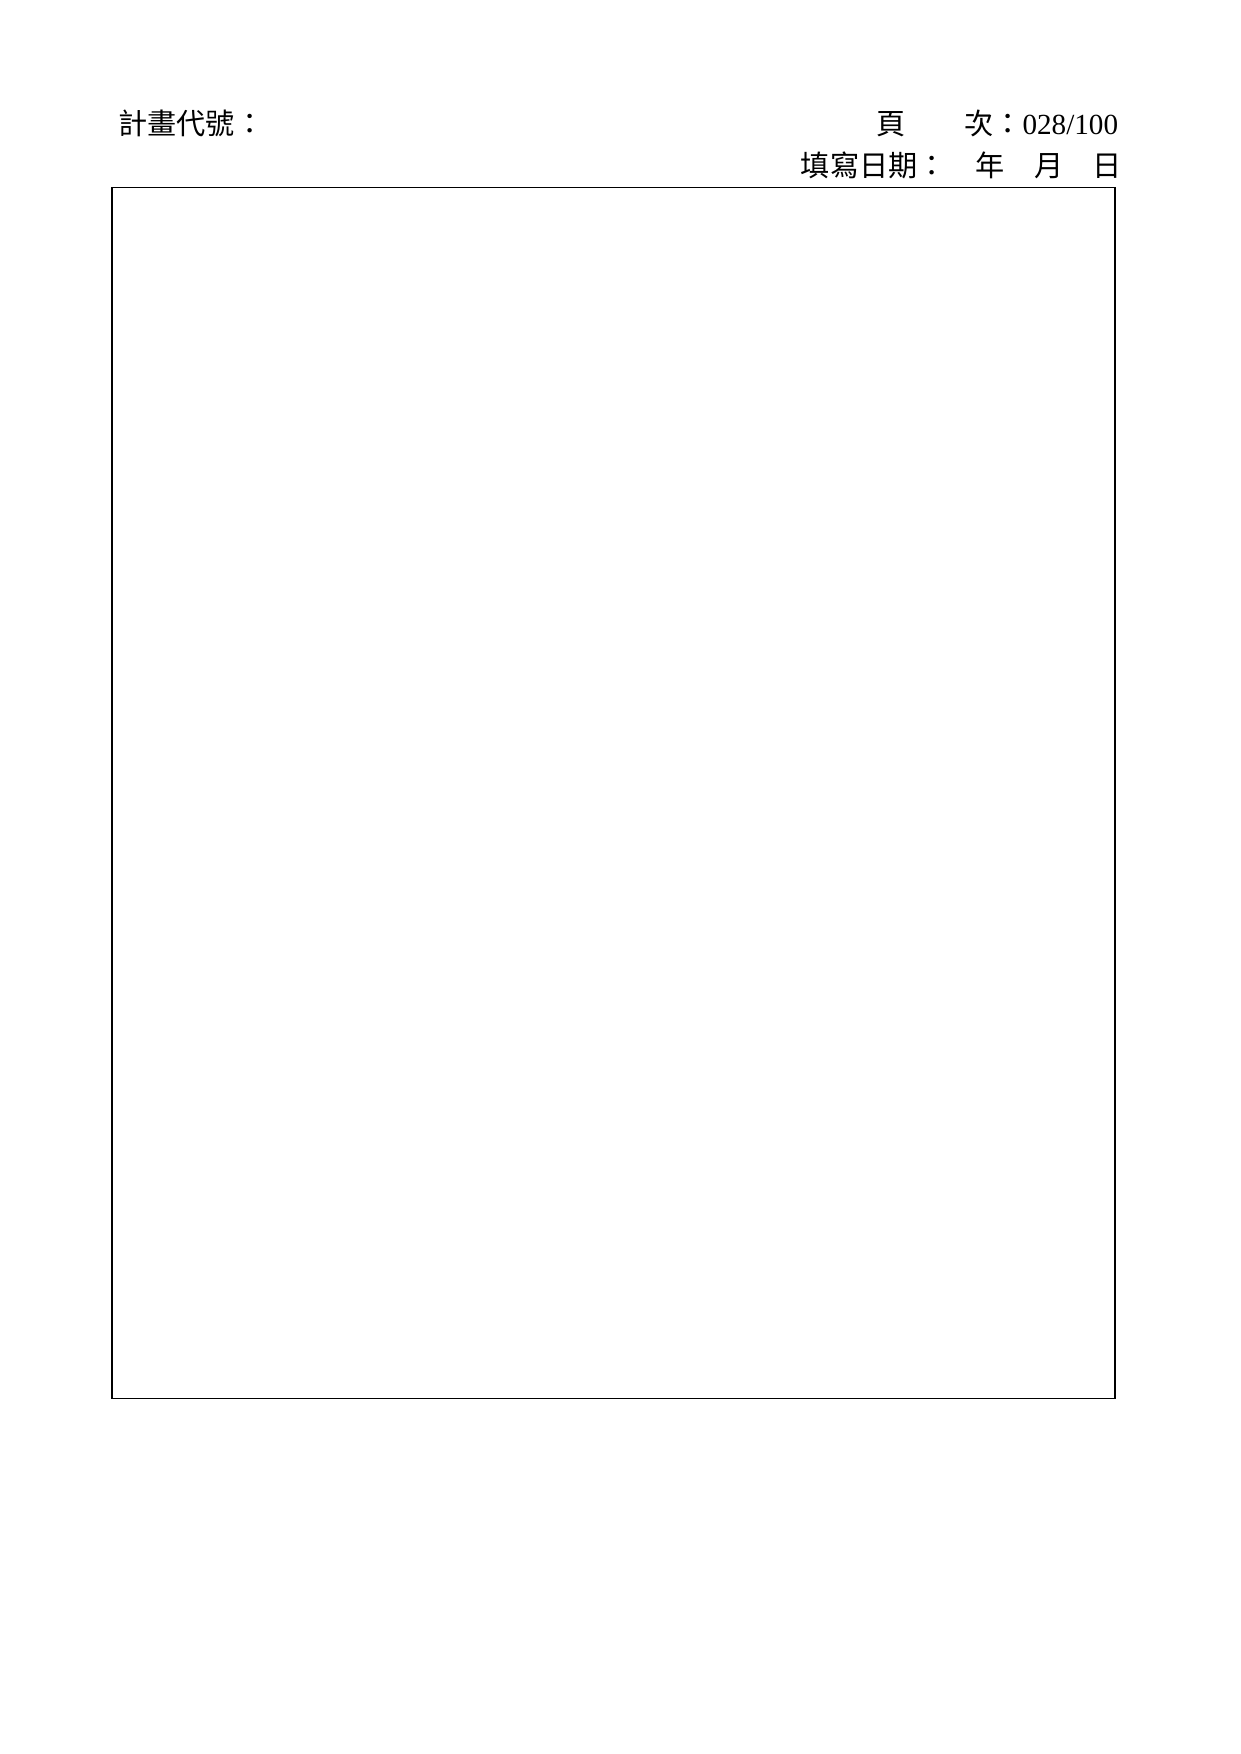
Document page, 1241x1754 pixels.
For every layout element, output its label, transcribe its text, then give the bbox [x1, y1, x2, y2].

text 填寫日期： 年 月 日 [118, 142, 1122, 185]
text 計畫代號： 頁 次：028/100 [118, 100, 1122, 142]
